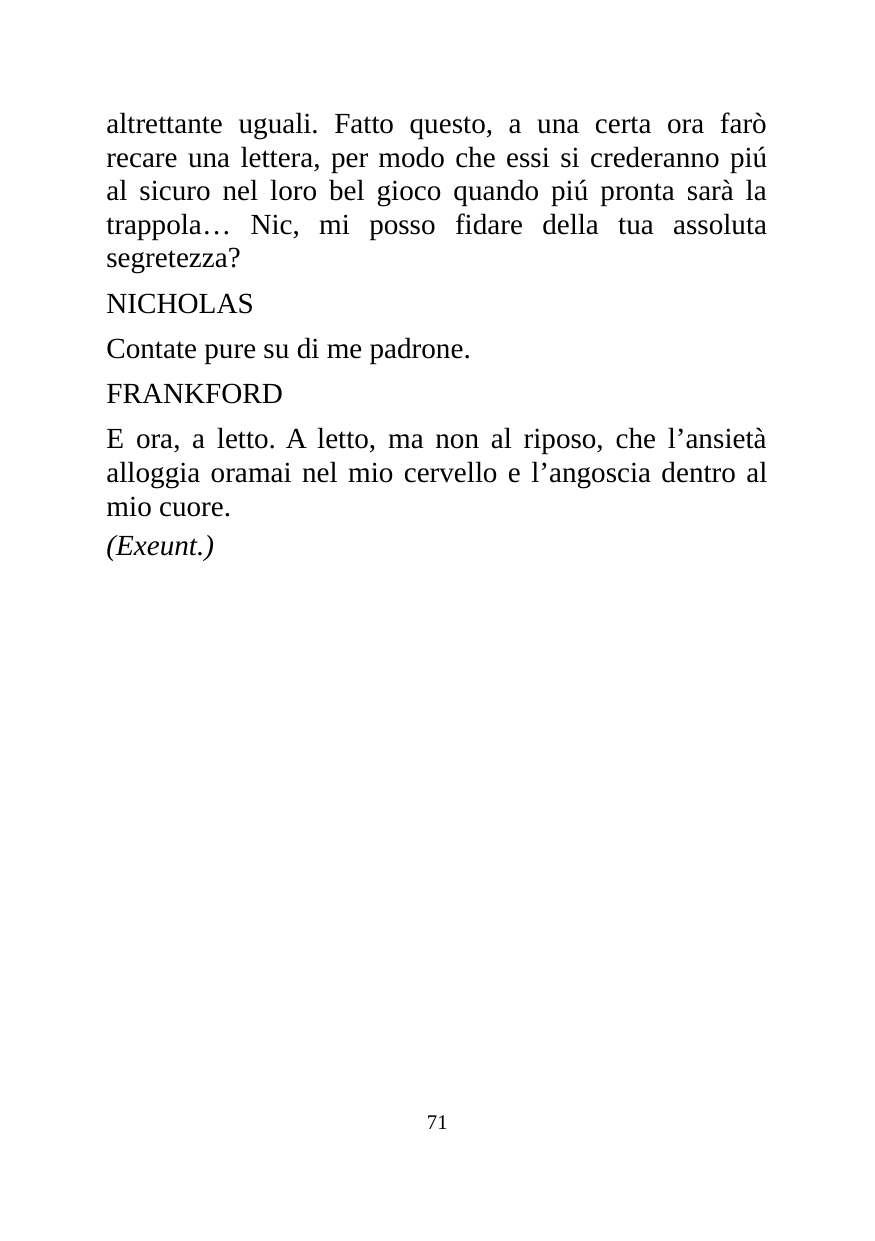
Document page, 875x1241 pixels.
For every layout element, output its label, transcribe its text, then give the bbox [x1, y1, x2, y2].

text E ora, a letto. A letto, ma non al riposo, che l’ansietà alloggia oramai nel mio cervello e l’angoscia dentro al mio cuore. [106, 422, 768, 522]
text (Exeunt.) [106, 528, 768, 562]
text Contate pure su di me padrone. [106, 331, 768, 364]
text FRANKFORD [106, 376, 768, 410]
text altrettante uguali. Fatto questo, a una certa ora farò recare una lettera, per modo che essi si crederanno piú al sicuro nel loro bel gioco quando piú pronta sarà la trappola… Nic, mi posso fidare della tua assoluta segretezza? [106, 106, 768, 274]
text NICHOLAS [106, 286, 768, 319]
